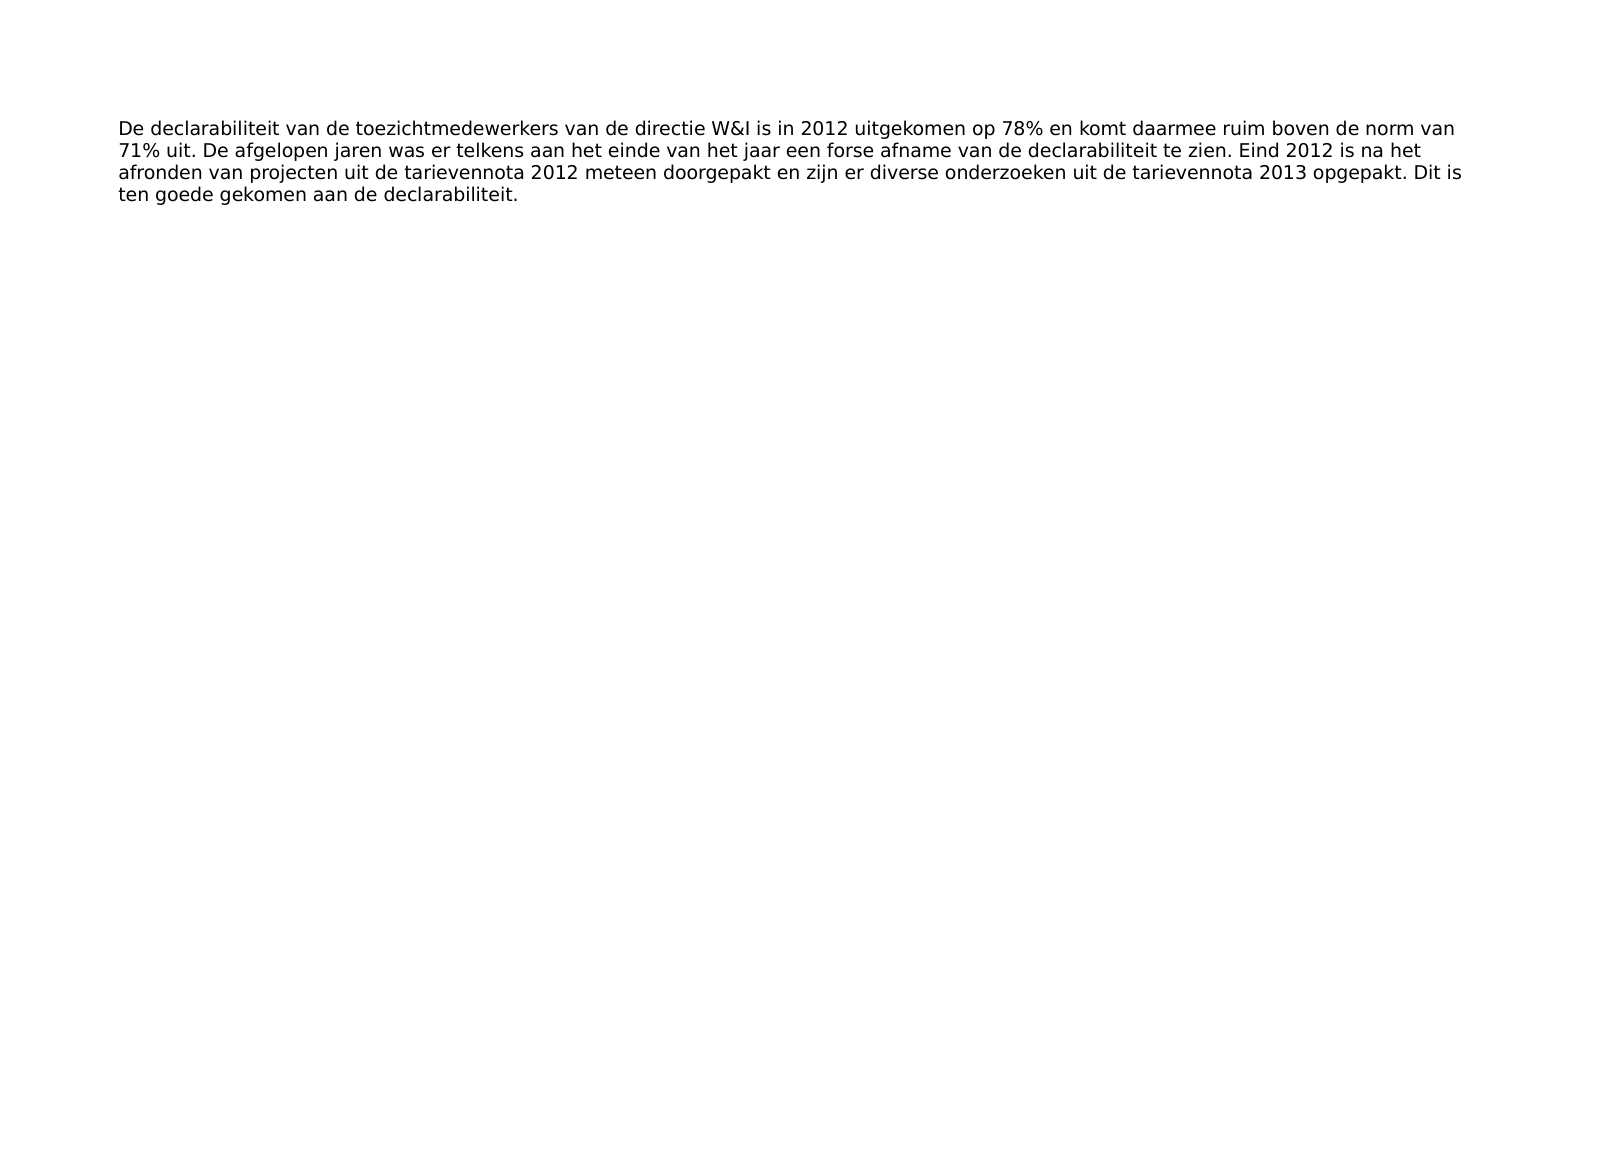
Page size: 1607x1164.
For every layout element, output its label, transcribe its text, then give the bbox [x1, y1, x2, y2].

text De declarabiliteit van de toezichtmedewerkers van de directie W&I is in 2012 uitgekomen op 78% en komt daarmee ruim boven de norm van 71% uit. De afgelopen jaren was er telkens aan het einde van het jaar een forse afname van de declarabiliteit te zien. Eind 2012 is na het afronden van projecten uit de tarievennota 2012 meteen doorgepakt en zijn er diverse onderzoeken uit de tarievennota 2013 opgepakt. Dit is ten goede gekomen aan de declarabiliteit. [118, 118, 1488, 206]
